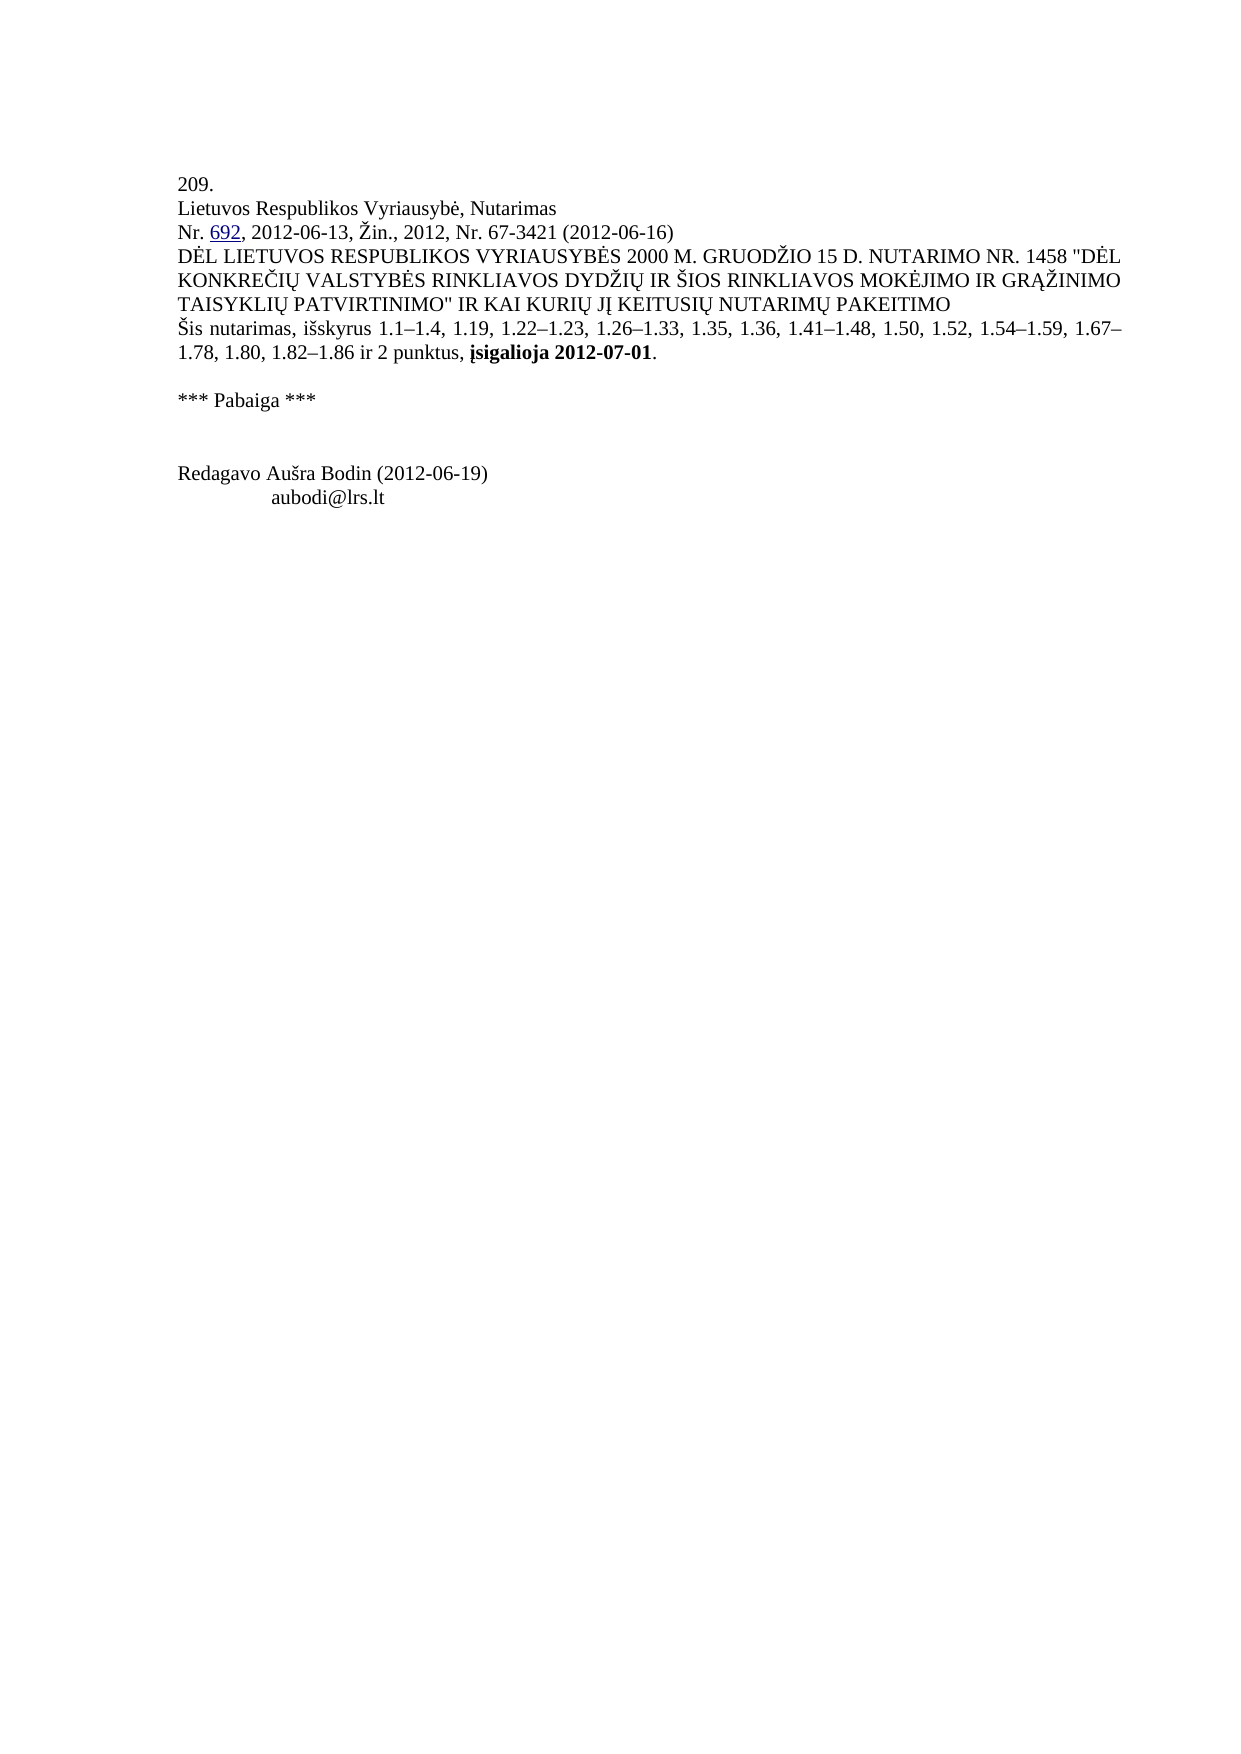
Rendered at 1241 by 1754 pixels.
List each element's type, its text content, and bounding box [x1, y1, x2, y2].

text Nr. 692, 2012-06-13, Žin., 2012, Nr. 67-3421 (2012-06-16) [177, 220, 1122, 244]
text DĖL LIETUVOS RESPUBLIKOS VYRIAUSYBĖS 2000 M. GRUODŽIO 15 D. NUTARIMO NR. 1458 "DĖL KONKREČIŲ VALSTYBĖS RINKLIAVOS DYDŽIŲ IR ŠIOS RINKLIAVOS MOKĖJIMO IR GRĄŽINIMO TAISYKLIŲ PATVIRTINIMO" IR KAI KURIŲ JĮ KEITUSIŲ NUTARIMŲ PAKEITIMO [177, 244, 1122, 316]
text Lietuvos Respublikos Vyriausybė, Nutarimas [177, 196, 1122, 220]
text Redagavo Aušra Bodin (2012-06-19) [177, 461, 1122, 484]
text 209. [177, 172, 1122, 196]
text aubodi@lrs.lt [177, 484, 1122, 509]
text Šis nutarimas, išskyrus 1.1–1.4, 1.19, 1.22–1.23, 1.26–1.33, 1.35, 1.36, 1.41–1.48, 1.50, 1.52, 1.54–1.59, 1.67–1.78, 1.80, 1.82–1.86 ir 2 punktus, įsigalioja 2012-07-01. [177, 316, 1122, 364]
text *** Pabaiga *** [177, 388, 1122, 412]
